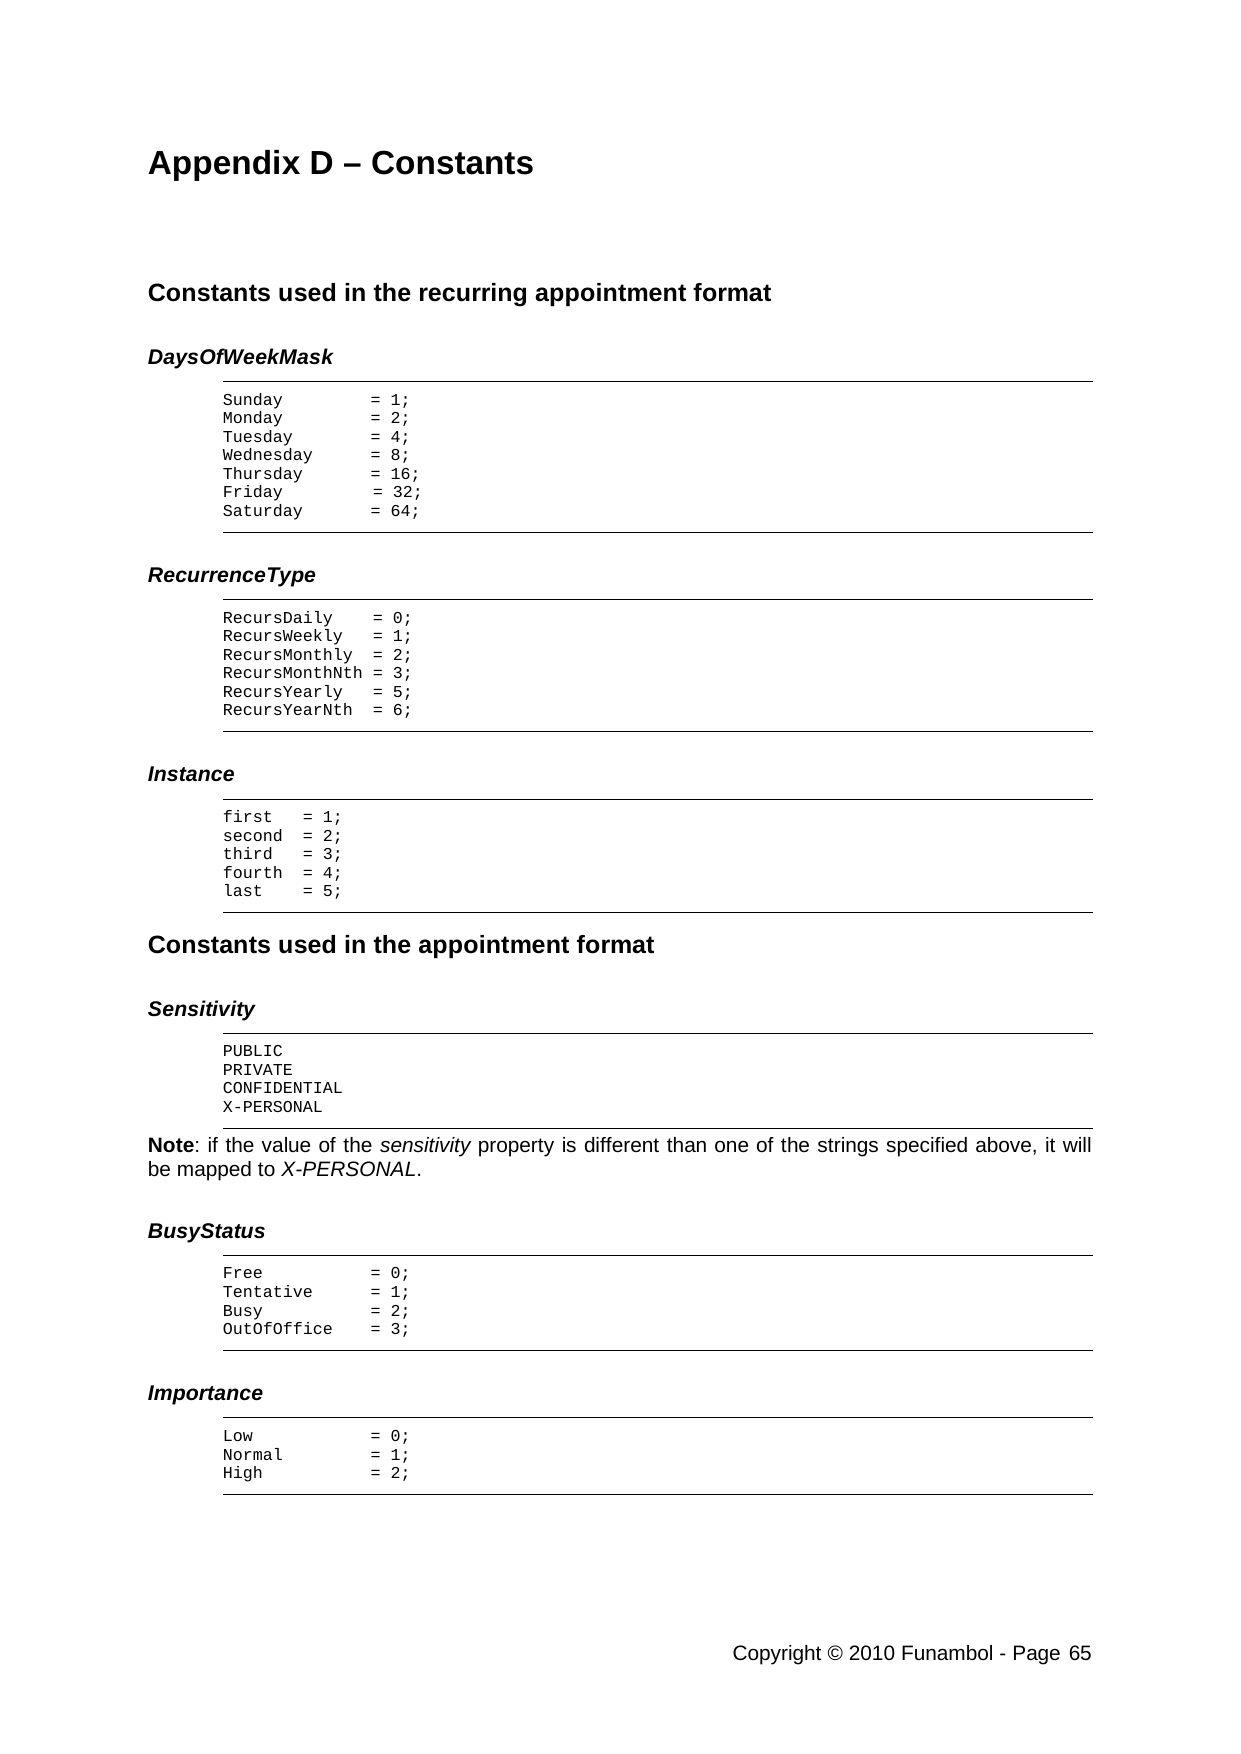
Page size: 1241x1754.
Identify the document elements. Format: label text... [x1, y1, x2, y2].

text RecursDaily = 0; RecursWeekly = 1; RecursMonthly = 2; RecursMonthNth = 3; RecursYearly = 5; RecursYearNth = 6; [223, 600, 1093, 731]
text Free = 0; Tentative = 1; Busy = 2; OutOfOffice = 3; [223, 1256, 1093, 1350]
text first = 1; second = 2; third = 3; fourth = 4; last = 5; [223, 800, 1093, 912]
text Low = 0; Normal = 1; High = 2; [223, 1418, 1093, 1494]
text Constants used in the recurring appointment format [148, 279, 1018, 307]
text Sunday = 1; Monday = 2; Tuesday = 4; Wednesday = 8; Thursday = 16; Friday = 32; Saturday = 64; [223, 382, 1093, 532]
subtitle RecurrenceType [148, 563, 1093, 587]
subtitle Appendix D – Constants [148, 144, 1093, 181]
subtitle BusyStatus [148, 1218, 1093, 1242]
text Constants used in the appointment format [148, 931, 1018, 959]
subtitle Sensitivity [148, 996, 1093, 1020]
subtitle Instance [148, 762, 1093, 786]
text Note: if the value of the sensitivity property is different than one of the strings specified above, it will be mapped to X-PERSONAL. [148, 1134, 1093, 1181]
subtitle DaysOfWeekMask [148, 345, 1093, 369]
text PUBLIC PRIVATE CONFIDENTIAL X-PERSONAL [223, 1034, 1093, 1128]
subtitle Importance [148, 1381, 1093, 1405]
